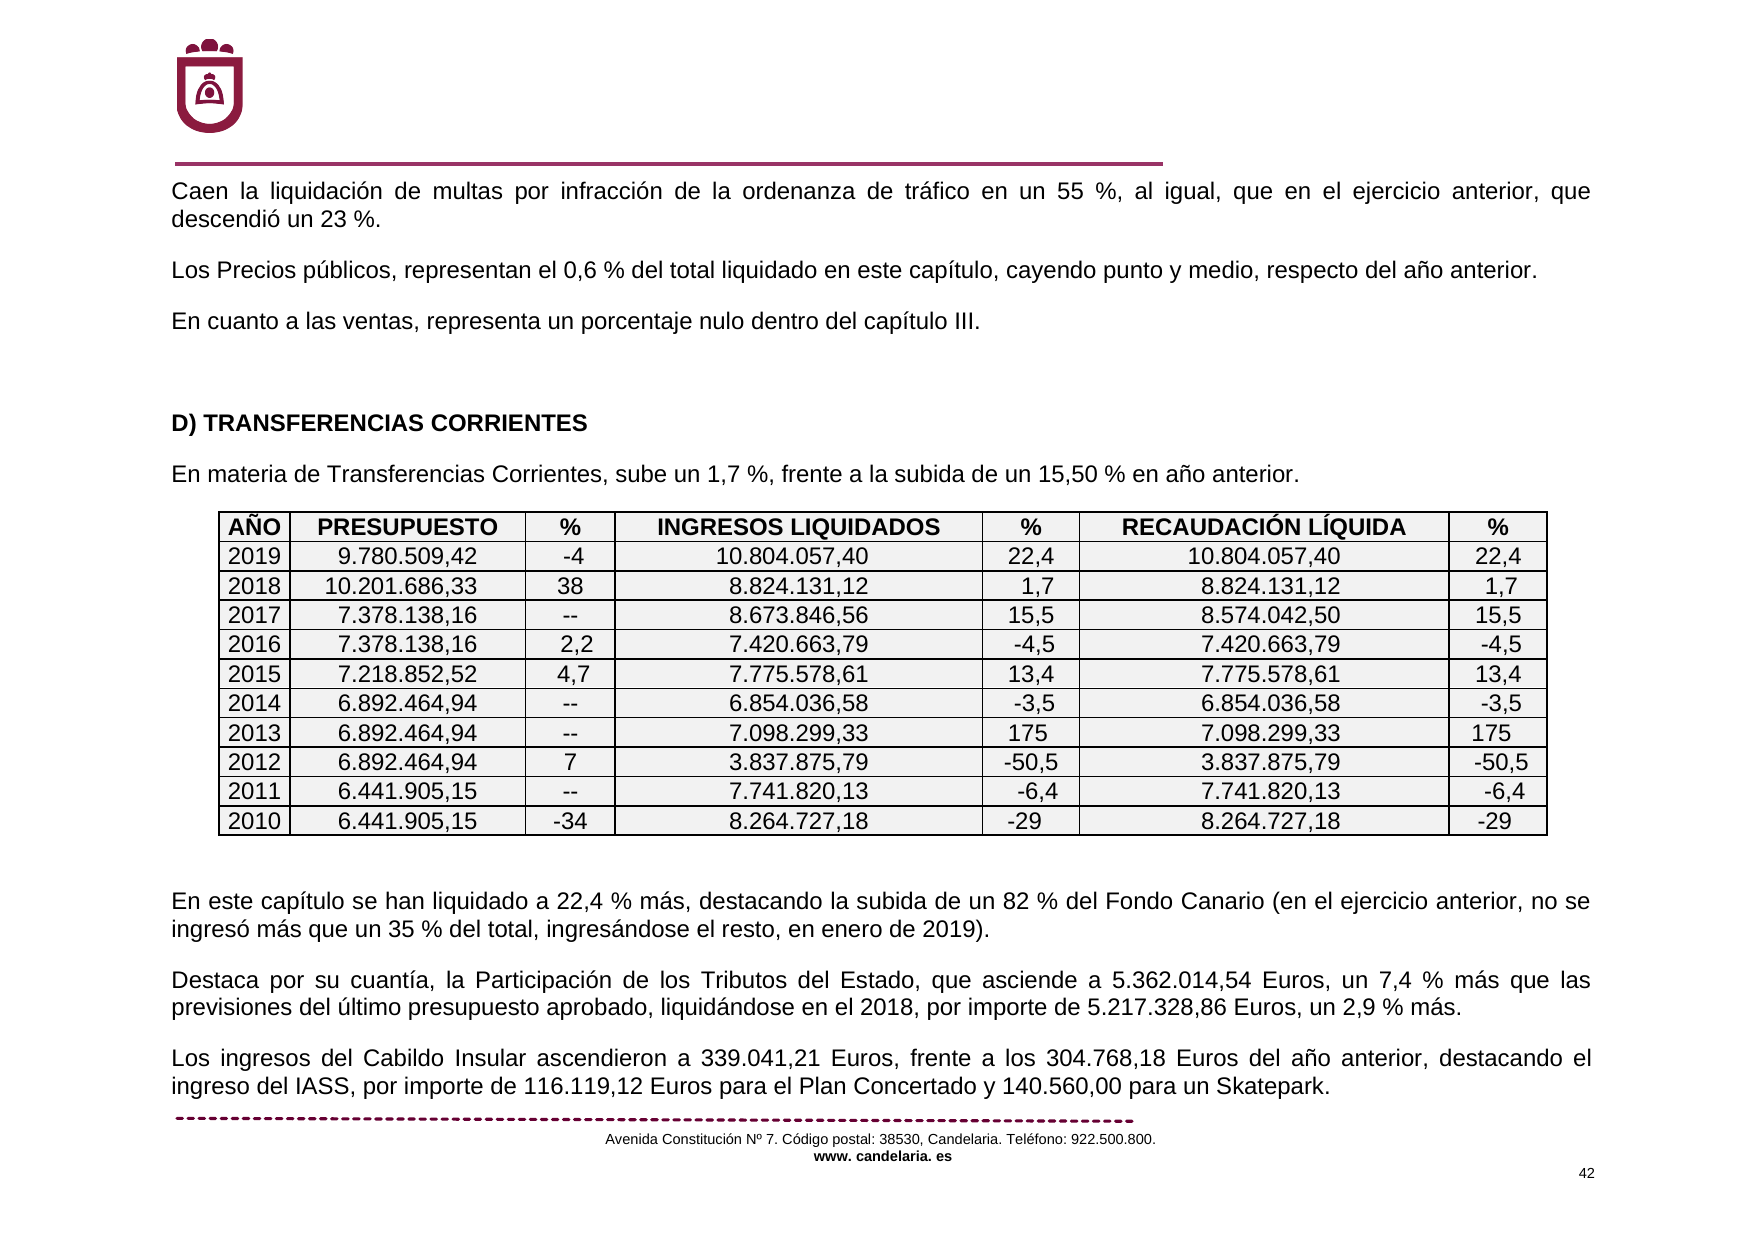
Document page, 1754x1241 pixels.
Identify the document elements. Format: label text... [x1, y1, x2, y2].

table_cell 2017 [220, 601, 289, 629]
text Los Precios públicos, representan el 0,6 % del total liquidado en este capítulo, cayendo punto y medio, respecto del año anterior. [171, 256, 1595, 283]
table_cell 10.804.057,40 [616, 542, 982, 570]
table_cell -- [526, 689, 614, 717]
table_cell 38 [526, 572, 614, 599]
table_cell 2019 [220, 542, 289, 570]
table_cell 7.420.663,79 [616, 630, 982, 658]
table_header AÑO [220, 513, 289, 541]
table_cell 7.218.852,52 [291, 660, 525, 687]
table_cell -29 [983, 807, 1079, 834]
table_cell 2013 [220, 718, 289, 746]
table_cell 175 [983, 718, 1079, 746]
table_cell -4 [526, 542, 614, 570]
table_cell -3,5 [983, 689, 1079, 717]
table_cell 8.824.131,12 [1080, 572, 1448, 599]
table_cell 2010 [220, 807, 289, 834]
table_cell 2012 [220, 748, 289, 776]
table_cell 10.804.057,40 [1080, 542, 1448, 570]
table_cell -29 [1450, 807, 1546, 834]
text Caen la liquidación de multas por infracción de la ordenanza de tráfico en un 55 %, al igual, que en el ejercicio anterior, que descendió un 23 %. [171, 177, 1595, 232]
table_cell -4,5 [983, 630, 1079, 658]
table_cell -4,5 [1450, 630, 1546, 658]
table_cell -- [526, 601, 614, 629]
table_cell 7.420.663,79 [1080, 630, 1448, 658]
text D) TRANSFERENCIAS CORRIENTES [171, 409, 1595, 437]
text En este capítulo se han liquidado a 22,4 % más, destacando la subida de un 82 % del Fondo Canario (en el ejercicio anterior, no se ingresó más que un 35 % del total, ingresándose el resto, en enero de 2019). [171, 887, 1595, 942]
table_cell -- [526, 718, 614, 746]
table_cell 2016 [220, 630, 289, 658]
table_header INGRESOS LIQUIDADOS [616, 513, 982, 541]
table_cell 1,7 [983, 572, 1079, 599]
table_cell 6.892.464,94 [291, 748, 525, 776]
table_cell 2015 [220, 660, 289, 687]
table_cell -- [526, 777, 614, 805]
table_cell -3,5 [1450, 689, 1546, 717]
text Los ingresos del Cabildo Insular ascendieron a 339.041,21 Euros, frente a los 304.768,18 Euros del año anterior, destacando el ingreso del IASS, por importe de 116.119,12 Euros para el Plan Concertado y 140.560,00 para un Skatepark. [171, 1044, 1595, 1099]
table_cell 7.378.138,16 [291, 630, 525, 658]
table_cell 10.201.686,33 [291, 572, 525, 599]
table_cell 6.854.036,58 [1080, 689, 1448, 717]
table_cell -6,4 [1450, 777, 1546, 805]
table_cell -50,5 [983, 748, 1079, 776]
table_cell 7.098.299,33 [616, 718, 982, 746]
table_cell 7 [526, 748, 614, 776]
table_cell 2,2 [526, 630, 614, 658]
table_cell 6.892.464,94 [291, 718, 525, 746]
table_cell 15,5 [1450, 601, 1546, 629]
table_cell 15,5 [983, 601, 1079, 629]
table_cell 13,4 [983, 660, 1079, 687]
table_header % [983, 513, 1079, 541]
table_cell 6.892.464,94 [291, 689, 525, 717]
table_cell 6.441.905,15 [291, 807, 525, 834]
text Destaca por su cuantía, la Participación de los Tributos del Estado, que asciende a 5.362.014,54 Euros, un 7,4 % más que las previsiones del último presupuesto aprobado, liquidándose en el 2018, por importe de 5.217.328,86 Euros, un 2,9 % más. [171, 966, 1595, 1021]
table_header % [526, 513, 614, 541]
table_cell 7.098.299,33 [1080, 718, 1448, 746]
table_header % [1450, 513, 1546, 541]
table_header RECAUDACIÓN LÍQUIDA [1080, 513, 1448, 541]
table_cell 1,7 [1450, 572, 1546, 599]
table_cell 8.264.727,18 [1080, 807, 1448, 834]
table_cell 7.378.138,16 [291, 601, 525, 629]
table_cell 7.741.820,13 [616, 777, 982, 805]
table_cell 2018 [220, 572, 289, 599]
text En cuanto a las ventas, representa un porcentaje nulo dentro del capítulo III. [171, 307, 1595, 334]
table_cell 3.837.875,79 [616, 748, 982, 776]
table_cell 9.780.509,42 [291, 542, 525, 570]
table_cell 7.775.578,61 [1080, 660, 1448, 687]
table_cell 175 [1450, 718, 1546, 746]
table_cell -50,5 [1450, 748, 1546, 776]
table_cell 4,7 [526, 660, 614, 687]
table_cell 22,4 [983, 542, 1079, 570]
table_cell 8.264.727,18 [616, 807, 982, 834]
table_cell 6.441.905,15 [291, 777, 525, 805]
table_cell 7.741.820,13 [1080, 777, 1448, 805]
table_cell 8.673.846,56 [616, 601, 982, 629]
table_cell 22,4 [1450, 542, 1546, 570]
table_cell 6.854.036,58 [616, 689, 982, 717]
table_cell 2014 [220, 689, 289, 717]
table_cell 7.775.578,61 [616, 660, 982, 687]
table_cell 8.574.042,50 [1080, 601, 1448, 629]
table_cell 8.824.131,12 [616, 572, 982, 599]
table_cell 13,4 [1450, 660, 1546, 687]
table_cell -6,4 [983, 777, 1079, 805]
table_cell 3.837.875,79 [1080, 748, 1448, 776]
table_cell -34 [526, 807, 614, 834]
text En materia de Transferencias Corrientes, sube un 1,7 %, frente a la subida de un 15,50 % en año anterior. [171, 460, 1595, 488]
table_cell 2011 [220, 777, 289, 805]
table_header PRESUPUESTO [291, 513, 525, 541]
